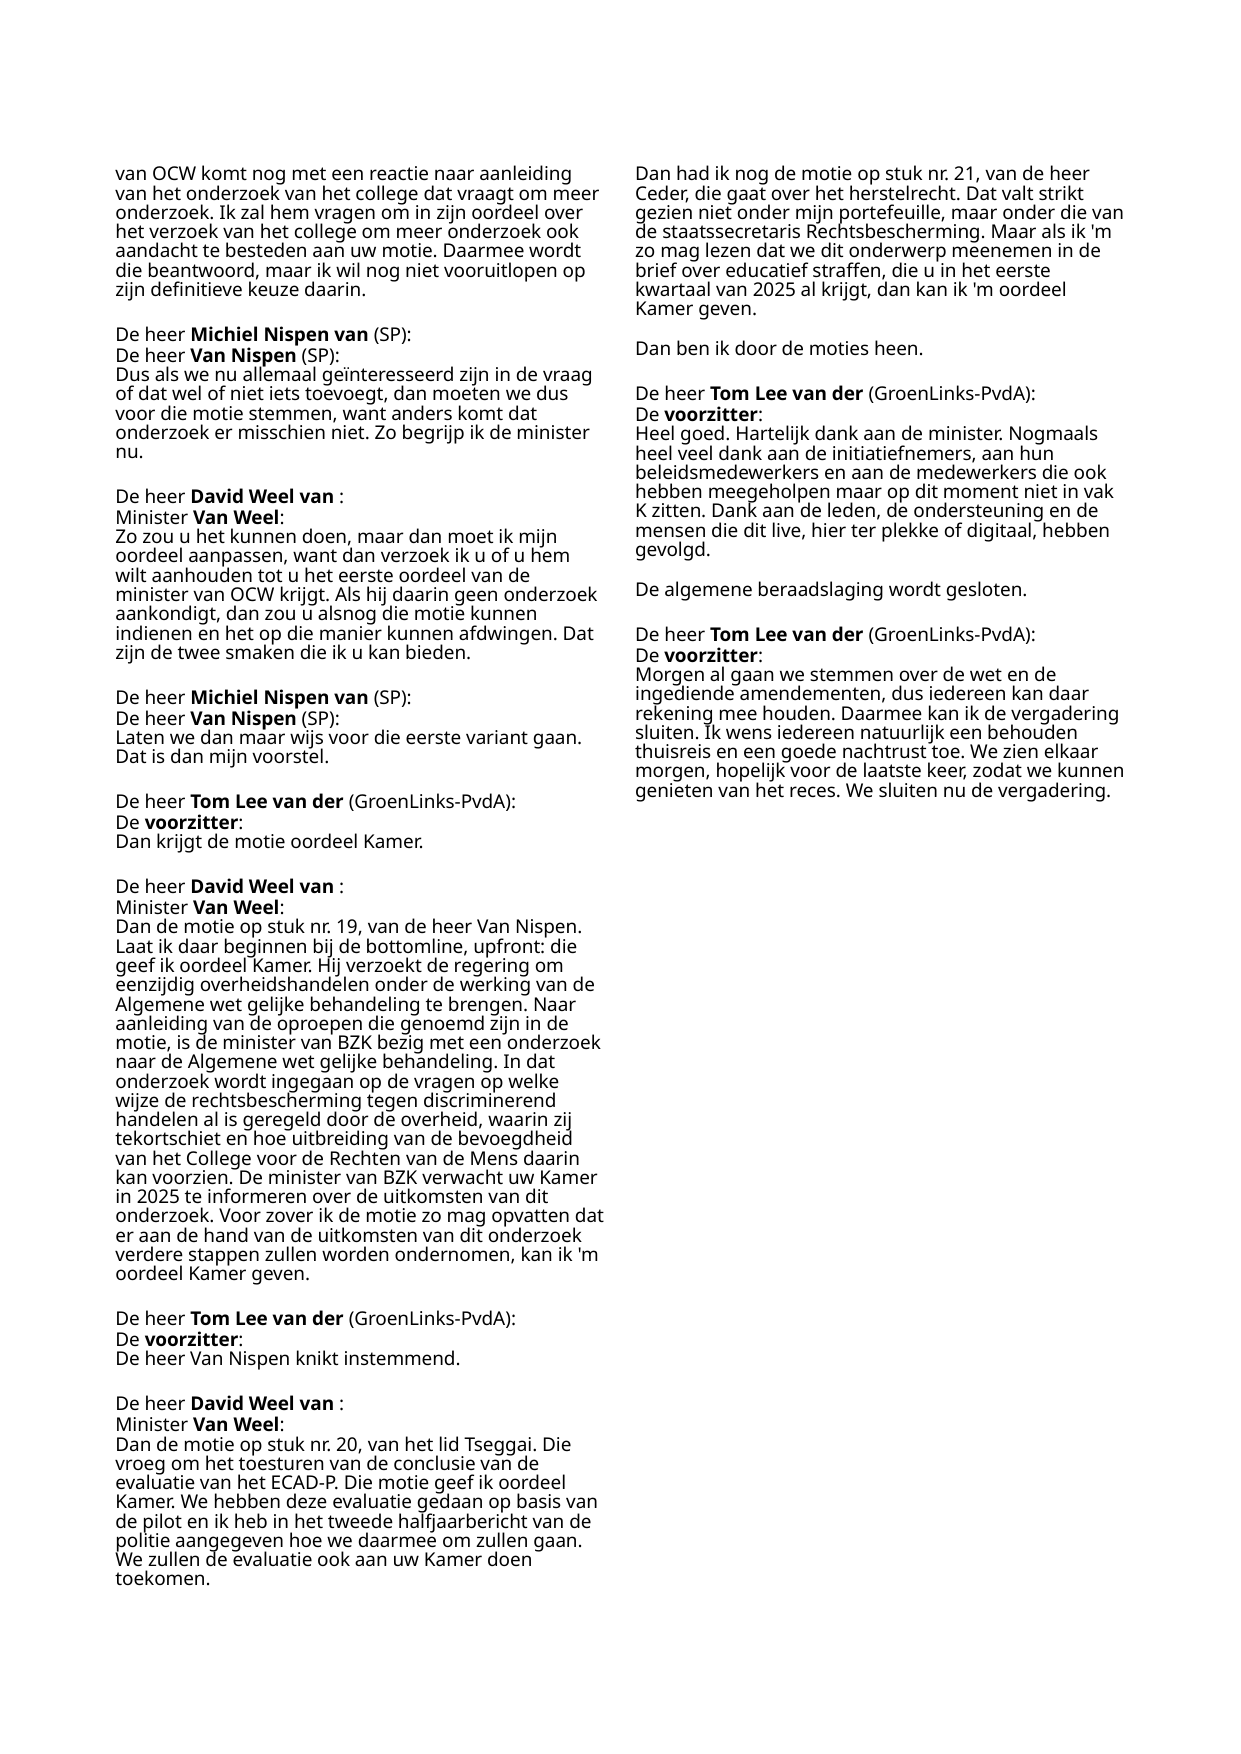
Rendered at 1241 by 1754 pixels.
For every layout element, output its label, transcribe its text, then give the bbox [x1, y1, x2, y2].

text De heer David Weel van : [115, 873, 605, 899]
text De heer David Weel van : [115, 483, 605, 509]
text Heel goed. Hartelijk dank aan de minister. Nogmaals heel veel dank aan de initiatiefnemers, aan hun beleidsmedewerkers en aan de medewerkers die ook hebben meegeholpen maar op dit moment niet in vak K zitten. Dank aan de leden, de ondersteuning en de mensen die dit live, hier ter plekke of digitaal, hebben gevolgd. [635, 425, 1125, 560]
text De voorzitter: [635, 406, 1125, 425]
text Minister Van Weel: [115, 1416, 605, 1436]
text Dus als we nu allemaal geïnteresseerd zijn in de vraag of dat wel of niet iets toevoegt, dan moeten we dus voor die motie stemmen, want anders komt dat onderzoek er misschien niet. Zo begrijp ik de minister nu. [115, 366, 605, 462]
text Dan de motie op stuk nr. 20, van het lid Tseggai. Die vroeg om het toesturen van de conclusie van de evaluatie van het ECAD-P. Die motie geef ik oordeel Kamer. We hebben deze evaluatie gedaan op basis van de pilot en ik heb in het tweede halfjaarbericht van de politie aangegeven hoe we daarmee om zullen gaan. We zullen de evaluatie ook aan uw Kamer doen toekomen. [115, 1436, 605, 1590]
text Minister Van Weel: [115, 509, 605, 528]
text De heer Van Nispen knikt instemmend. [115, 1350, 605, 1370]
text De heer Tom Lee van der (GroenLinks-PvdA): [115, 788, 605, 814]
text De heer Michiel Nispen van (SP): [115, 684, 605, 710]
text Laten we dan maar wijs voor die eerste variant gaan. Dat is dan mijn voorstel. [115, 729, 605, 767]
text De heer Tom Lee van der (GroenLinks-PvdA): [635, 380, 1125, 406]
text De heer Tom Lee van der (GroenLinks-PvdA): [635, 621, 1125, 647]
text Minister Van Weel: [115, 899, 605, 918]
text De heer Michiel Nispen van (SP): [115, 321, 605, 347]
text Zo zou u het kunnen doen, maar dan moet ik mijn oordeel aanpassen, want dan verzoek ik u of u hem wilt aanhouden tot u het eerste oordeel van de minister van OCW krijgt. Als hij daarin geen onderzoek aankondigt, dan zou u alsnog die motie kunnen indienen en het op die manier kunnen afdwingen. Dat zijn de twee smaken die ik u kan bieden. [115, 528, 605, 663]
text De voorzitter: [635, 647, 1125, 666]
text De heer Tom Lee van der (GroenLinks-PvdA): [115, 1305, 605, 1331]
text Dan had ik nog de motie op stuk nr. 21, van de heer Ceder, die gaat over het herstelrecht. Dat valt strikt gezien niet onder mijn portefeuille, maar onder die van de staatssecretaris Rechtsbescherming. Maar als ik 'm zo mag lezen dat we dit onderwerp meenemen in de brief over educatief straffen, die u in het eerste kwartaal van 2025 al krijgt, dan kan ik 'm oordeel Kamer geven. [635, 165, 1125, 319]
text Dan krijgt de motie oordeel Kamer. [115, 833, 605, 853]
text Dan de motie op stuk nr. 19, van de heer Van Nispen. Laat ik daar beginnen bij de bottomline, upfront: die geef ik oordeel Kamer. Hij verzoekt de regering om eenzijdig overheidshandelen onder de werking van de Algemene wet gelijke behandeling te brengen. Naar aanleiding van de oproepen die genoemd zijn in de motie, is de minister van BZK bezig met een onderzoek naar de Algemene wet gelijke behandeling. In dat onderzoek wordt ingegaan op de vragen op welke wijze de rechtsbescherming tegen discriminerend handelen al is geregeld door de overheid, waarin zij tekortschiet en hoe uitbreiding van de bevoegdheid van het College voor de Rechten van de Mens daarin kan voorzien. De minister van BZK verwacht uw Kamer in 2025 te informeren over de uitkomsten van dit onderzoek. Voor zover ik de motie zo mag opvatten dat er aan de hand van de uitkomsten van dit onderzoek verdere stappen zullen worden ondernomen, kan ik 'm oordeel Kamer geven. [115, 918, 605, 1284]
text De voorzitter: [115, 1331, 605, 1350]
text De voorzitter: [115, 814, 605, 833]
text De algemene beraadslaging wordt gesloten. [635, 581, 1125, 600]
text van OCW komt nog met een reactie naar aanleiding van het onderzoek van het college dat vraagt om meer onderzoek. Ik zal hem vragen om in zijn oordeel over het verzoek van het college om meer onderzoek ook aandacht te besteden aan uw motie. Daarmee wordt die beantwoord, maar ik wil nog niet vooruitlopen op zijn definitieve keuze daarin. [115, 165, 605, 300]
text De heer Van Nispen (SP): [115, 347, 605, 366]
text Morgen al gaan we stemmen over de wet en de ingediende amendementen, dus iedereen kan daar rekening mee houden. Daarmee kan ik de vergadering sluiten. Ik wens iedereen natuurlijk een behouden thuisreis en een goede nachtrust toe. We zien elkaar morgen, hopelijk voor de laatste keer, zodat we kunnen genieten van het reces. We sluiten nu de vergadering. [635, 666, 1125, 801]
text De heer Van Nispen (SP): [115, 710, 605, 729]
text Dan ben ik door de moties heen. [635, 340, 1125, 359]
text De heer David Weel van : [115, 1391, 605, 1416]
